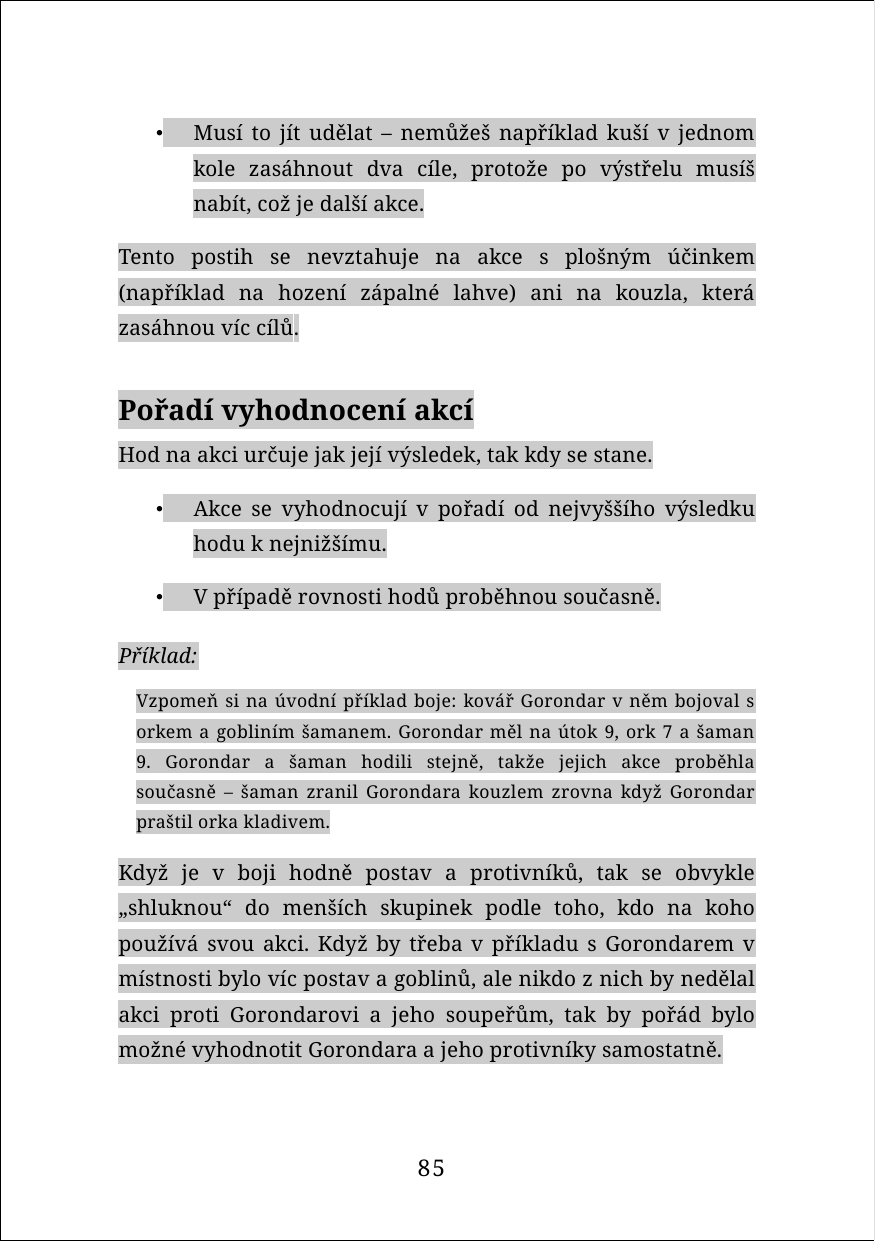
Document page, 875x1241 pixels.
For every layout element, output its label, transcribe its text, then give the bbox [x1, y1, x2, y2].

list Akce se vyhodnocují v pořadí od nejvyššího výsledku hodu k nejnižšímu. [156, 494, 756, 558]
subtitle Pořadí vyhodnocení akcí [118, 390, 756, 429]
text Tento postih se nevztahuje na akce s plošným účinkem (například na hození zápalné lahve) ani na kouzla, která zasáhnou víc cílů. [118, 242, 756, 342]
text Hod na akci určuje jak její výsledek, tak kdy se stane. [118, 441, 756, 469]
text Vzpomeň si na úvodní příklad boje: kovář Gorondar v něm bojoval s orkem a gobliním šamanem. Gorondar měl na útok 9, ork 7 a šaman 9. Gorondar a šaman hodili stejně, takže jejich akce proběhla současně – šaman zranil Gorondara kouzlem zrovna když Gorondar praštil orka kladivem. [136, 689, 756, 834]
text Příklad: [118, 642, 756, 670]
text Když je v boji hodně postav a protivníků, tak se obvykle „shluknou“ do menších skupinek podle toho, kdo na koho používá svou akci. Když by třeba v příkladu s Gorondarem v místnosti bylo víc postav a goblinů, ale nikdo z nich by nedělal akci proti Gorondarovi a jeho soupeřům, tak by pořád bylo možné vyhodnotit Gorondara a jeho protivníky samostatně. [118, 858, 756, 1064]
list V případě rovnosti hodů proběhnou současně. [156, 582, 756, 611]
list Musí to jít udělat – nemůžeš například kuší v jednom kole zasáhnout dva cíle, protože po výstřelu musíš nabít, což je další akce. [156, 118, 756, 218]
